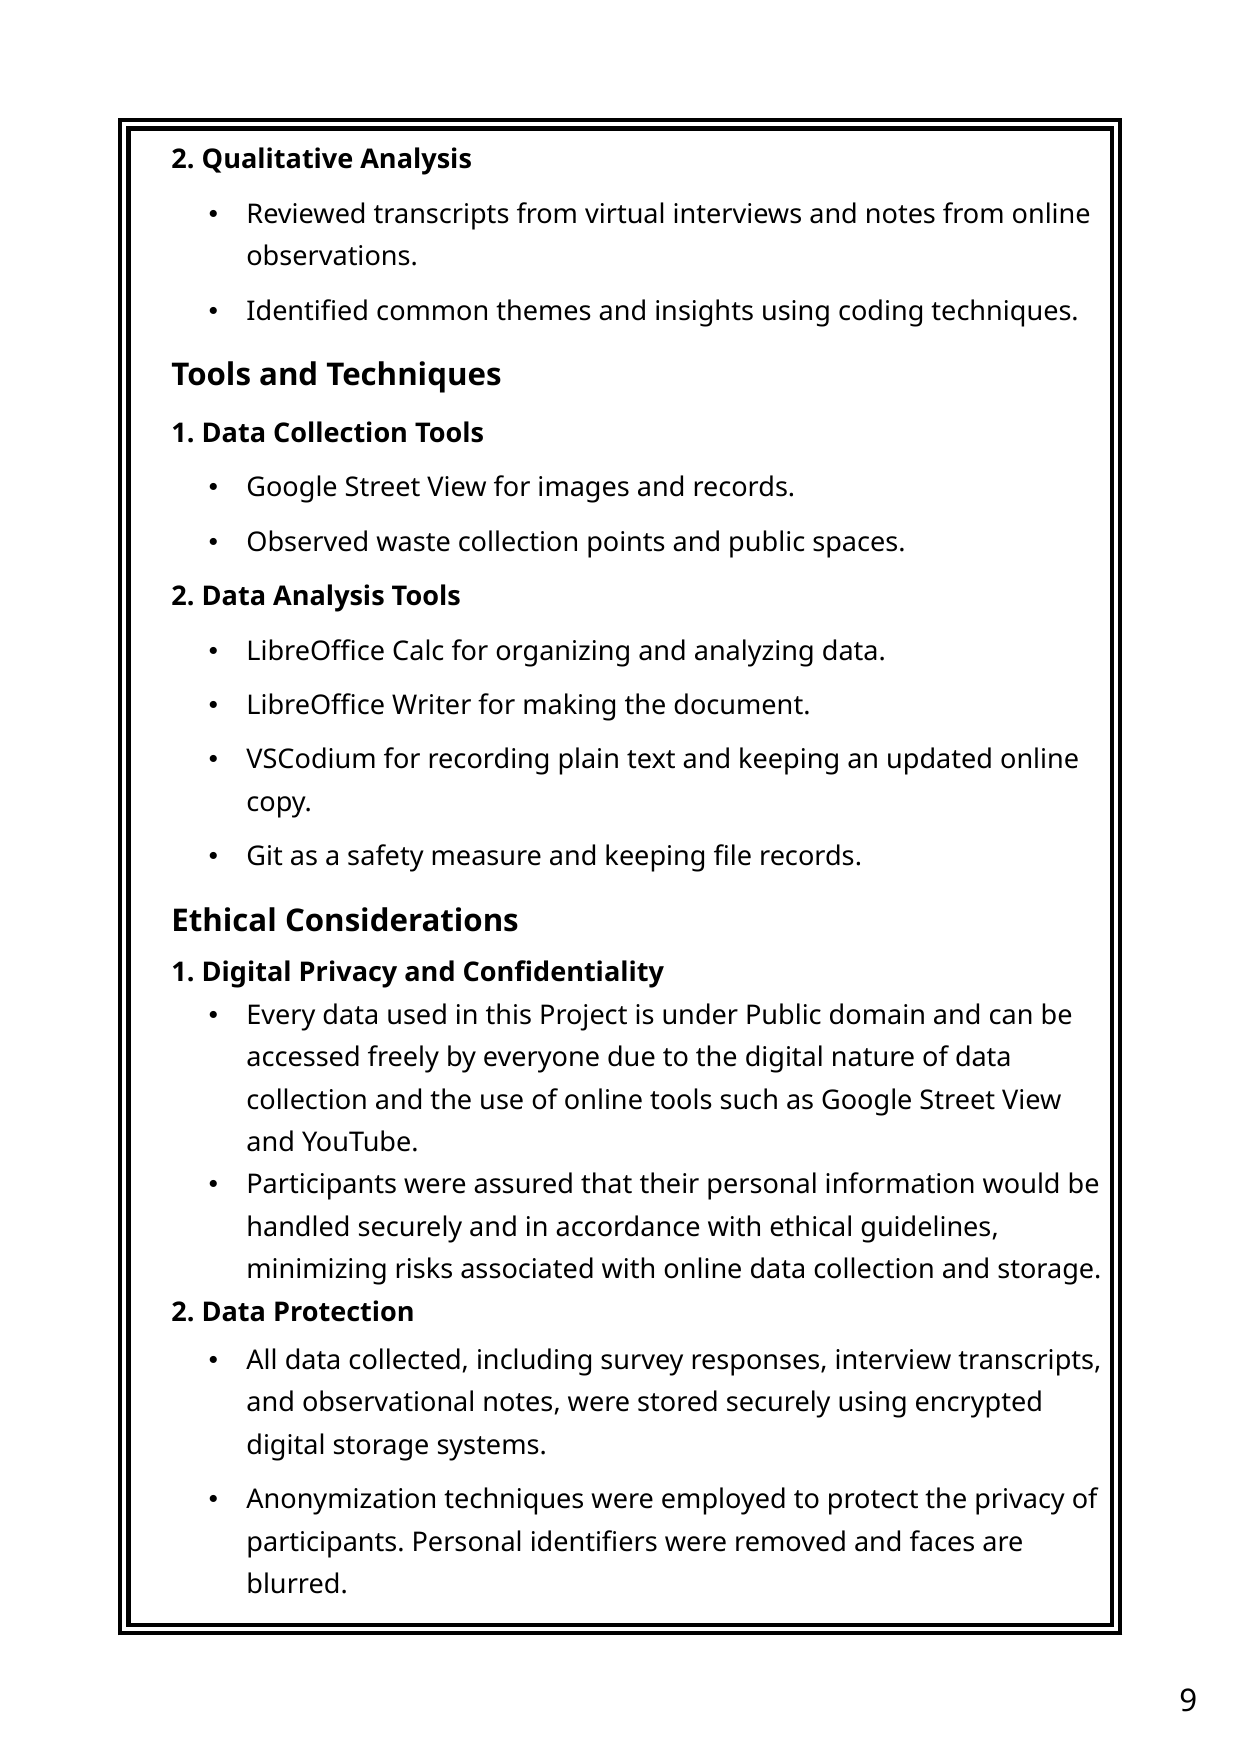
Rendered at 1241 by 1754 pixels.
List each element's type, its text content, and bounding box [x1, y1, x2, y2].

list All data collected, including survey responses, interview transcripts, and observational notes, were stored securely using encrypted digital storage systems. [209, 1341, 1107, 1462]
list LibreOffice Writer for making the document. [209, 686, 1107, 722]
text 2. Data Analysis Tools [171, 577, 1069, 613]
list Every data used in this Project is under Public domain and can be accessed freely by everyone due to the digital nature of data collection and the use of online tools such as Google Street View and YouTube. [209, 995, 1107, 1159]
text 1. Digital Privacy and Confidentiality [171, 953, 1069, 990]
list Reviewed transcripts from virtual interviews and notes from online observations. [209, 194, 1107, 273]
text 1. Data Collection Tools [171, 413, 1069, 450]
list Git as a safety measure and keeping file records. [209, 837, 1107, 874]
list Google Street View for images and records. [209, 468, 1107, 504]
list LibreOffice Calc for organizing and analyzing data. [209, 631, 1107, 668]
list Participants were assured that their personal information would be handled securely and in accordance with ethical guidelines, minimizing risks associated with online data collection and storage. [209, 1165, 1107, 1287]
text 2. Qualitative Analysis [171, 140, 1069, 177]
list Observed waste collection points and public spaces. [209, 522, 1107, 559]
text 2. Data Protection [171, 1292, 1069, 1329]
subtitle Tools and Techniques [171, 352, 1069, 394]
subtitle Ethical Considerations [171, 898, 1069, 940]
list VSCodium for recording plain text and keeping an updated online copy. [209, 740, 1107, 819]
list Anonymization techniques were employed to protect the privacy of participants. Personal identifiers were removed and faces are blurred. [209, 1480, 1107, 1601]
list Identified common themes and insights using coding techniques. [209, 291, 1107, 328]
